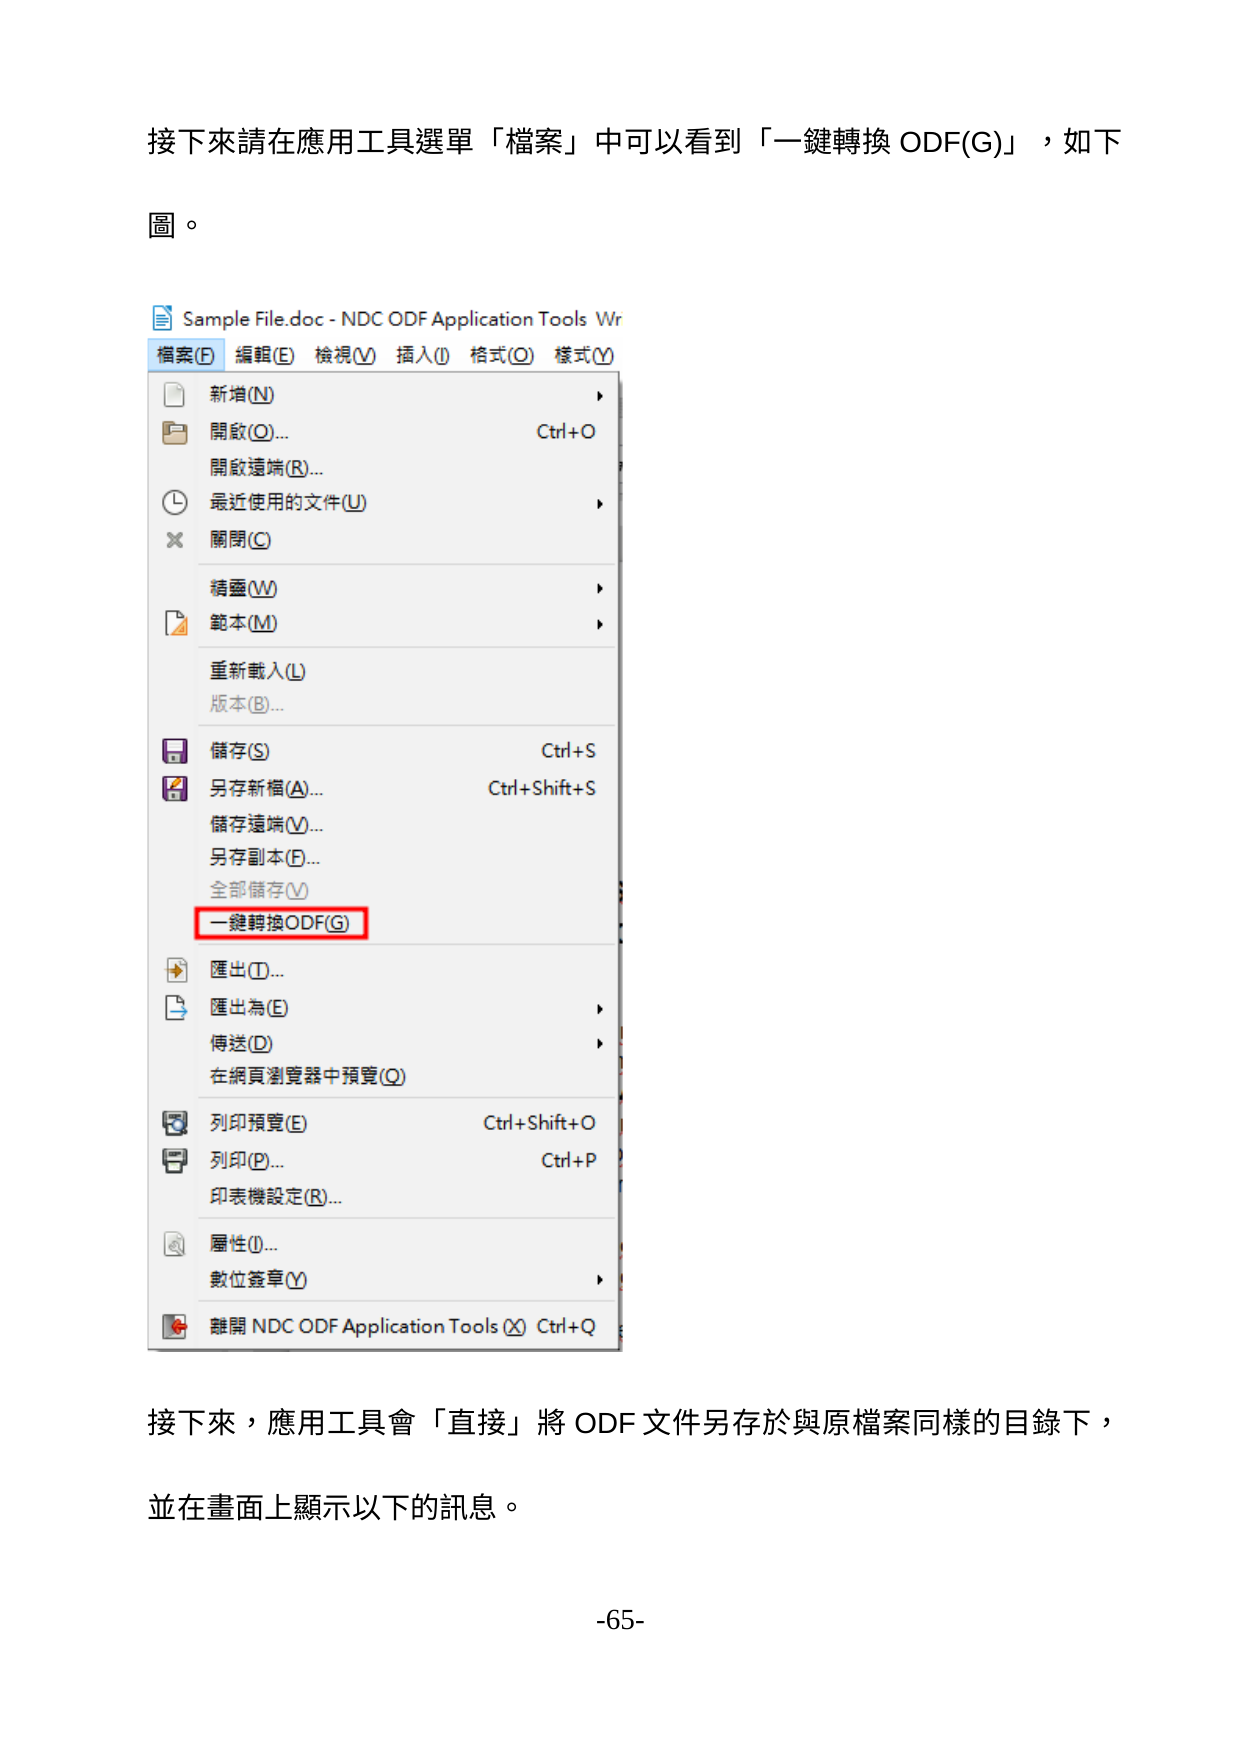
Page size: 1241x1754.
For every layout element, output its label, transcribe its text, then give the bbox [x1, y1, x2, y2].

text 接下來，應用工具會「直接」將ODF文件另存於與原檔案同樣的目錄下，並在畫面上顯示以下的訊息。 [148, 1400, 1122, 1527]
picture [147, 301, 623, 1352]
text 接下來請在應用工具選單「檔案」中可以看到「一鍵轉換ODF(G)」，如下圖。 [148, 118, 1122, 245]
